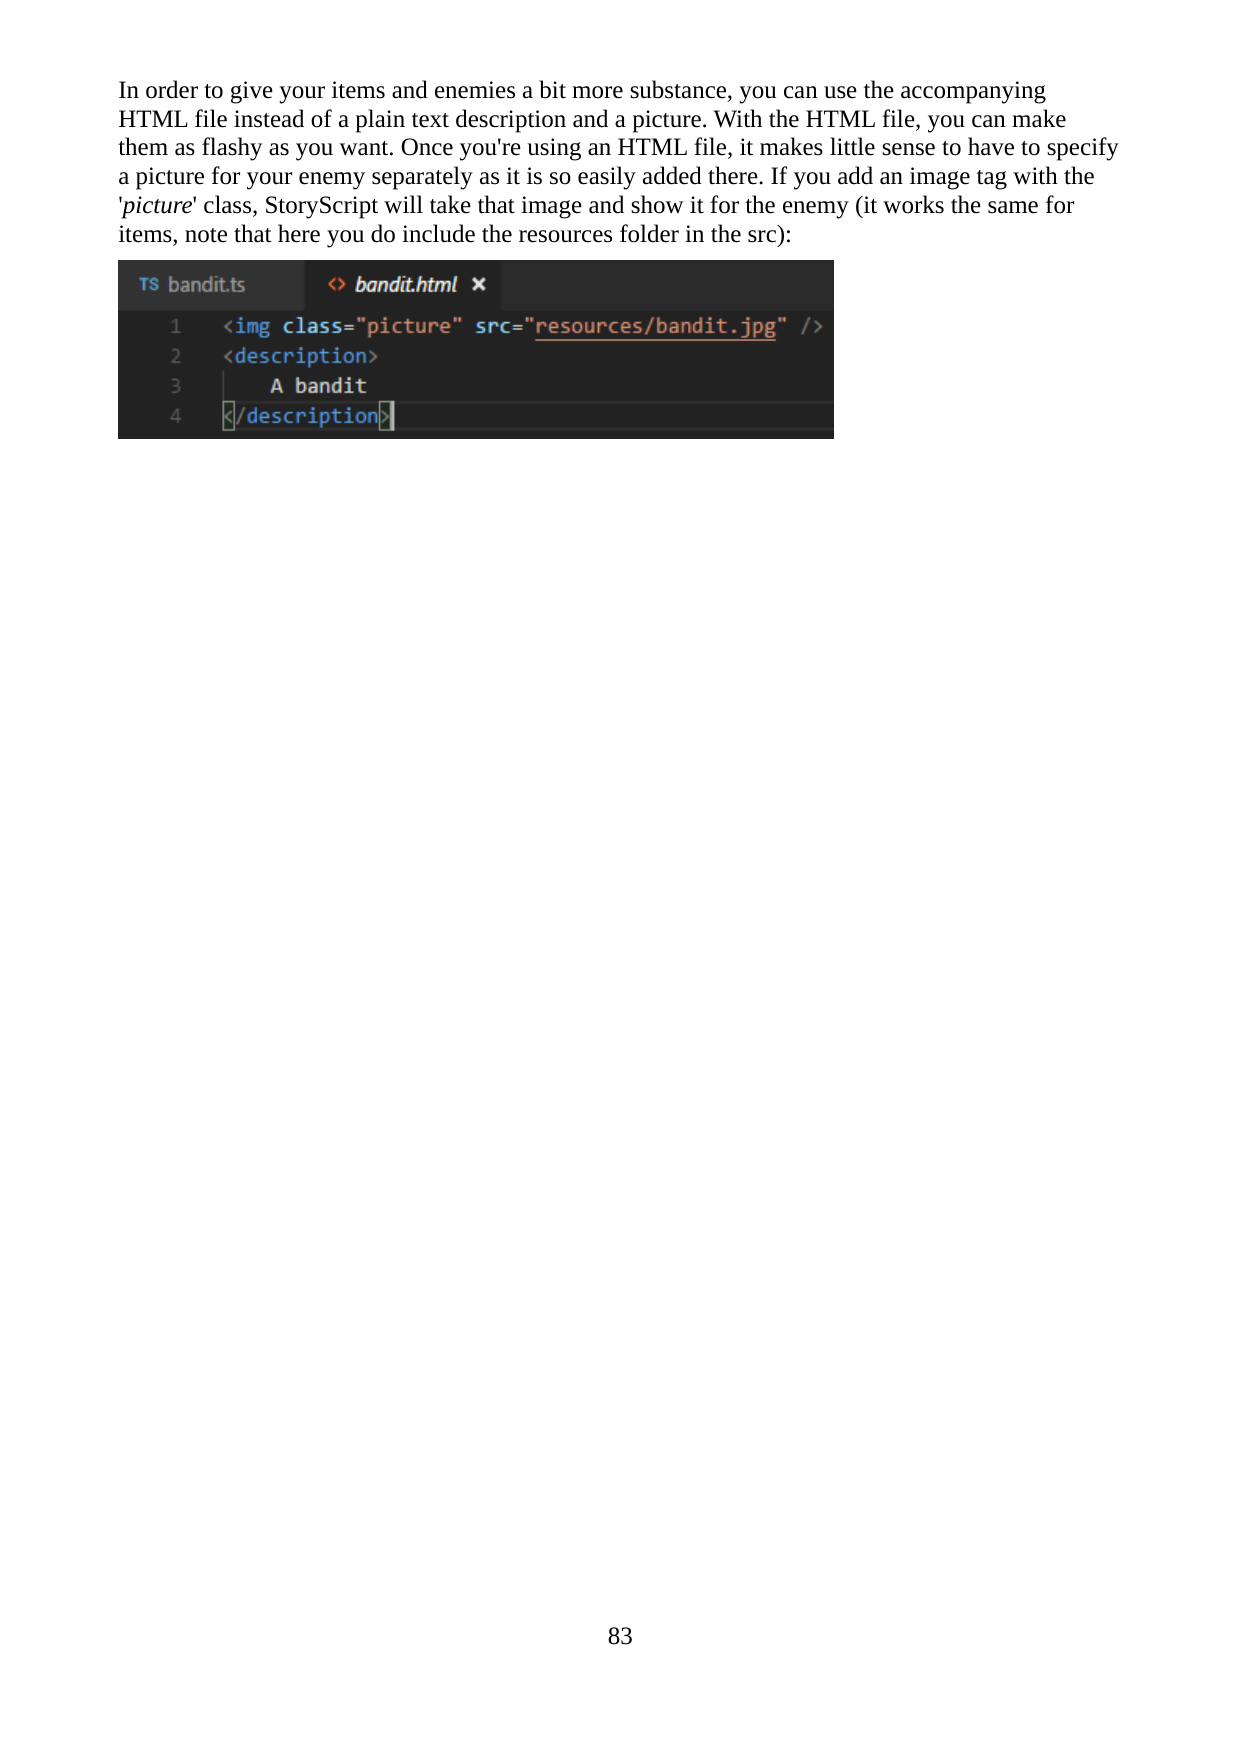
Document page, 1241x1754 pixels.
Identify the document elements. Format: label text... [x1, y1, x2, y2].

text In order to give your items and enemies a bit more substance, you can use the accompanying HTML file instead of a plain text description and a picture. With the HTML file, you can make them as flashy as you want. Once you're using an HTML file, it makes little sense to have to specify a picture for your enemy separately as it is so easily added there. If you add an image tag with the 'picture' class, StoryScript will take that image and show it for the enemy (it works the same for items, note that here you do include the resources folder in the src): [118, 75, 1122, 247]
